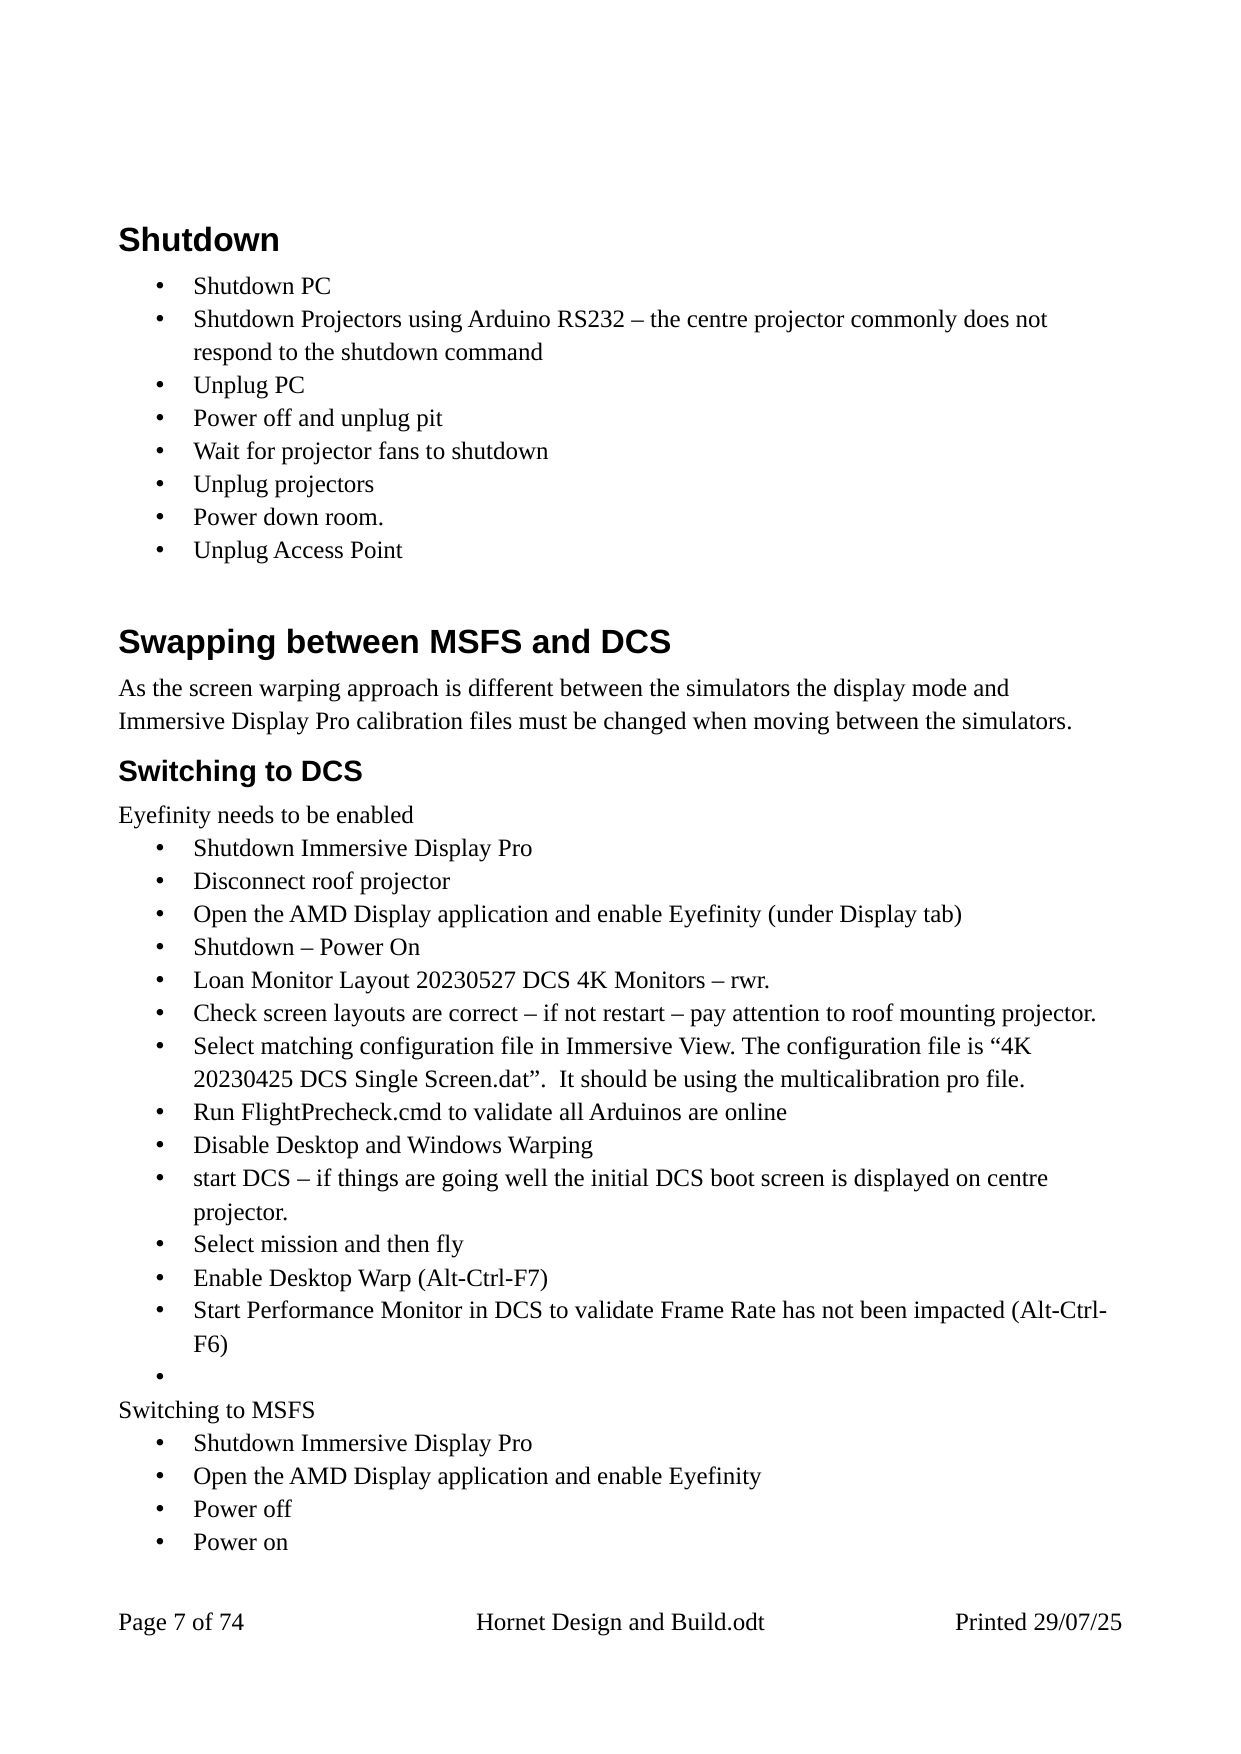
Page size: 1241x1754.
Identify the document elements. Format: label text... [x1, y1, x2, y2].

list start DCS – if things are going well the initial DCS boot screen is displayed on centre projector. [156, 1163, 1122, 1225]
list Unplug Access Point [156, 535, 1122, 564]
list Power down room. [156, 502, 1122, 531]
list Enable Desktop Warp (Alt-Ctrl-F7) [156, 1263, 1122, 1291]
list Disable Desktop and Windows Warping [156, 1131, 1122, 1159]
list Shutdown Immersive Display Pro [156, 833, 1122, 862]
subtitle Switching to DCS [118, 754, 1122, 788]
text Switching to MSFS [118, 1395, 1122, 1423]
list Loan Monitor Layout 20230527 DCS 4K Monitors – rwr. [156, 965, 1122, 994]
list Power on [156, 1527, 1122, 1556]
list Shutdown PC [156, 271, 1122, 300]
list Select mission and then fly [156, 1229, 1122, 1258]
subtitle Shutdown [118, 220, 1122, 259]
list Power off [156, 1494, 1122, 1522]
subtitle Swapping between MSFS and DCS [118, 622, 1122, 661]
list Select matching configuration file in Immersive View. The configuration file is “4K 20230425 DCS Single Screen.dat”. It should be using the multicalibration pro file. [156, 1031, 1122, 1093]
text As the screen warping approach is different between the simulators the display mode and Immersive Display Pro calibration files must be changed when moving between the simulators. [118, 673, 1122, 735]
list Open the AMD Display application and enable Eyefinity (under Display tab) [156, 899, 1122, 928]
list Shutdown Projectors using Arduino RS232 – the centre projector commonly does not respond to the shutdown command [156, 304, 1122, 366]
list Power off and unplug pit [156, 403, 1122, 432]
list Wait for projector fans to shutdown [156, 436, 1122, 465]
list Disconnect roof projector [156, 866, 1122, 895]
list Unplug PC [156, 370, 1122, 399]
list Unplug projectors [156, 469, 1122, 498]
list Start Performance Monitor in DCS to validate Frame Rate has not been impacted (Alt-Ctrl-F6) [156, 1296, 1122, 1357]
list Check screen layouts are correct – if not restart – pay attention to roof mounting projector. [156, 998, 1122, 1027]
list Shutdown – Power On [156, 932, 1122, 961]
list Run FlightPrecheck.cmd to validate all Arduinos are online [156, 1097, 1122, 1126]
list Shutdown Immersive Display Pro [156, 1428, 1122, 1456]
list Open the AMD Display application and enable Eyefinity [156, 1461, 1122, 1489]
text Eyefinity needs to be enabled [118, 800, 1122, 829]
